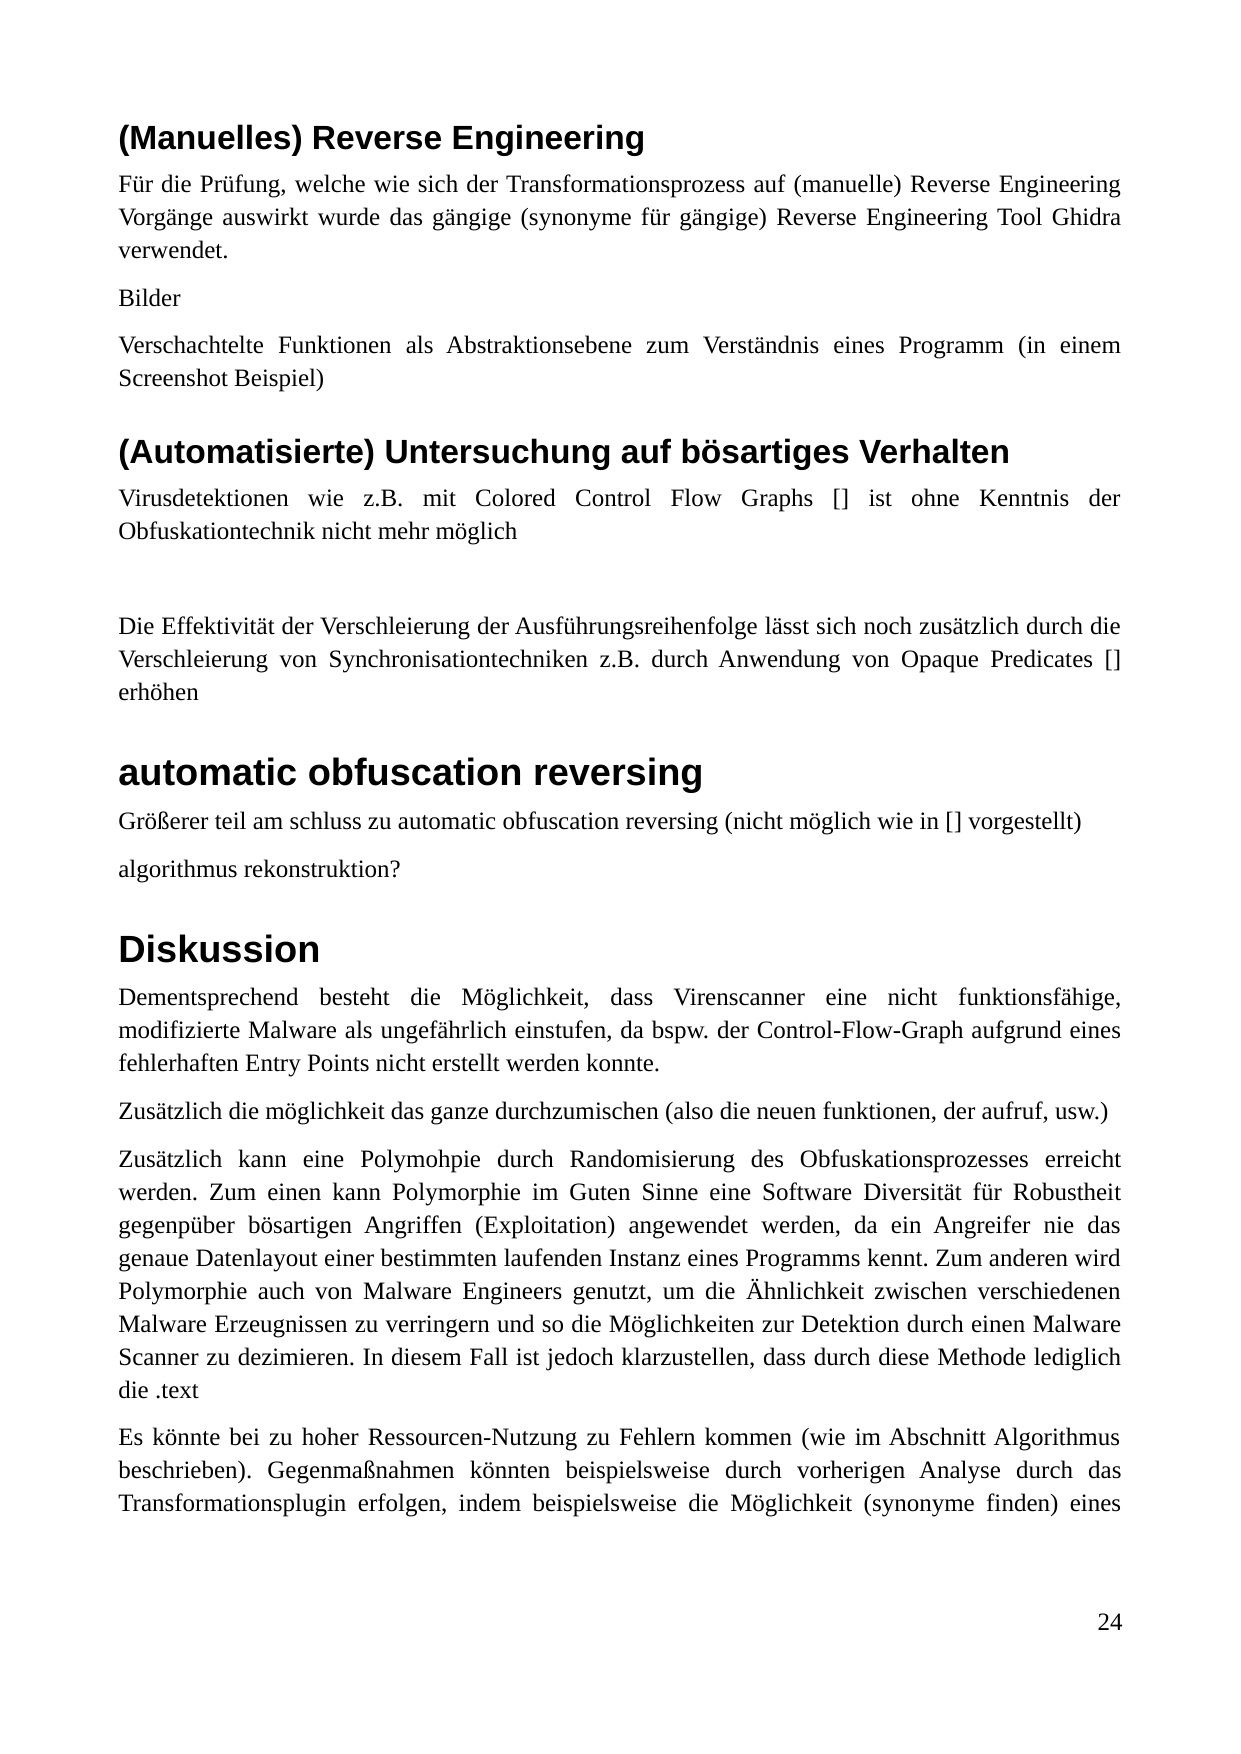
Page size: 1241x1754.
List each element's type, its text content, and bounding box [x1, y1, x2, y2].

text Größerer teil am schluss zu automatic obfuscation reversing (nicht möglich wie in [] vorgestellt) [118, 806, 1122, 835]
text Bilder [118, 283, 1122, 312]
text Zusätzlich die möglichkeit das ganze durchzumischen (also die neuen funktionen, der aufruf, usw.) [118, 1096, 1122, 1125]
subtitle (Manuelles) Reverse Engineering [118, 118, 1122, 157]
subtitle automatic obfuscation reversing [118, 750, 1122, 794]
subtitle (Automatisierte) Untersuchung auf bösartiges Verhalten [118, 432, 1122, 471]
text Verschachtelte Funktionen als Abstraktionsebene zum Verständnis eines Programm (in einem Screenshot Beispiel) [118, 331, 1122, 392]
text Die Effektivität der Verschleierung der Ausführungsreihenfolge lässt sich noch zusätzlich durch die Verschleierung von Synchronisationtechniken z.B. durch Anwendung von Opaque Predicates [] erhöhen [118, 611, 1122, 706]
text Zusätzlich kann eine Polymohpie durch Randomisierung des Obfuskationsprozesses erreicht werden. Zum einen kann Polymorphie im Guten Sinne eine Software Diversität für Robustheit gegenpüber bösartigen Angriffen (Exploitation) angewendet werden, da ein Angreifer nie das genaue Datenlayout einer bestimmten laufenden Instanz eines Programms kennt. Zum anderen wird Polymorphie auch von Malware Engineers genutzt, um die Ähnlichkeit zwischen verschiedenen Malware Erzeugnissen zu verringern und so die Möglichkeiten zur Detektion durch einen Malware Scanner zu dezimieren. In diesem Fall ist jedoch klarzustellen, dass durch diese Methode lediglich die .text [118, 1144, 1122, 1404]
text Dementsprechend besteht die Möglichkeit, dass Virenscanner eine nicht funktionsfähige, modifizierte Malware als ungefährlich einstufen, da bspw. der Control-Flow-Graph aufgrund eines fehlerhaften Entry Points nicht erstellt werden konnte. [118, 982, 1122, 1077]
subtitle Diskussion [118, 926, 1122, 970]
text Es könnte bei zu hoher Ressourcen-Nutzung zu Fehlern kommen (wie im Abschnitt Algorithmus beschrieben). Gegenmaßnahmen könnten beispielsweise durch vorherigen Analyse durch das Transformationsplugin erfolgen, indem beispielsweise die Möglichkeit (synonyme finden) eines [118, 1422, 1122, 1517]
text Für die Prüfung, welche wie sich der Transformationsprozess auf (manuelle) Reverse Engineering Vorgänge auswirkt wurde das gängige (synonyme für gängige) Reverse Engineering Tool Ghidra verwendet. [118, 169, 1122, 264]
text Virusdetektionen wie z.B. mit Colored Control Flow Graphs [] ist ohne Kenntnis der Obfuskationtechnik nicht mehr möglich [118, 483, 1122, 545]
text algorithmus rekonstruktion? [118, 854, 1122, 882]
